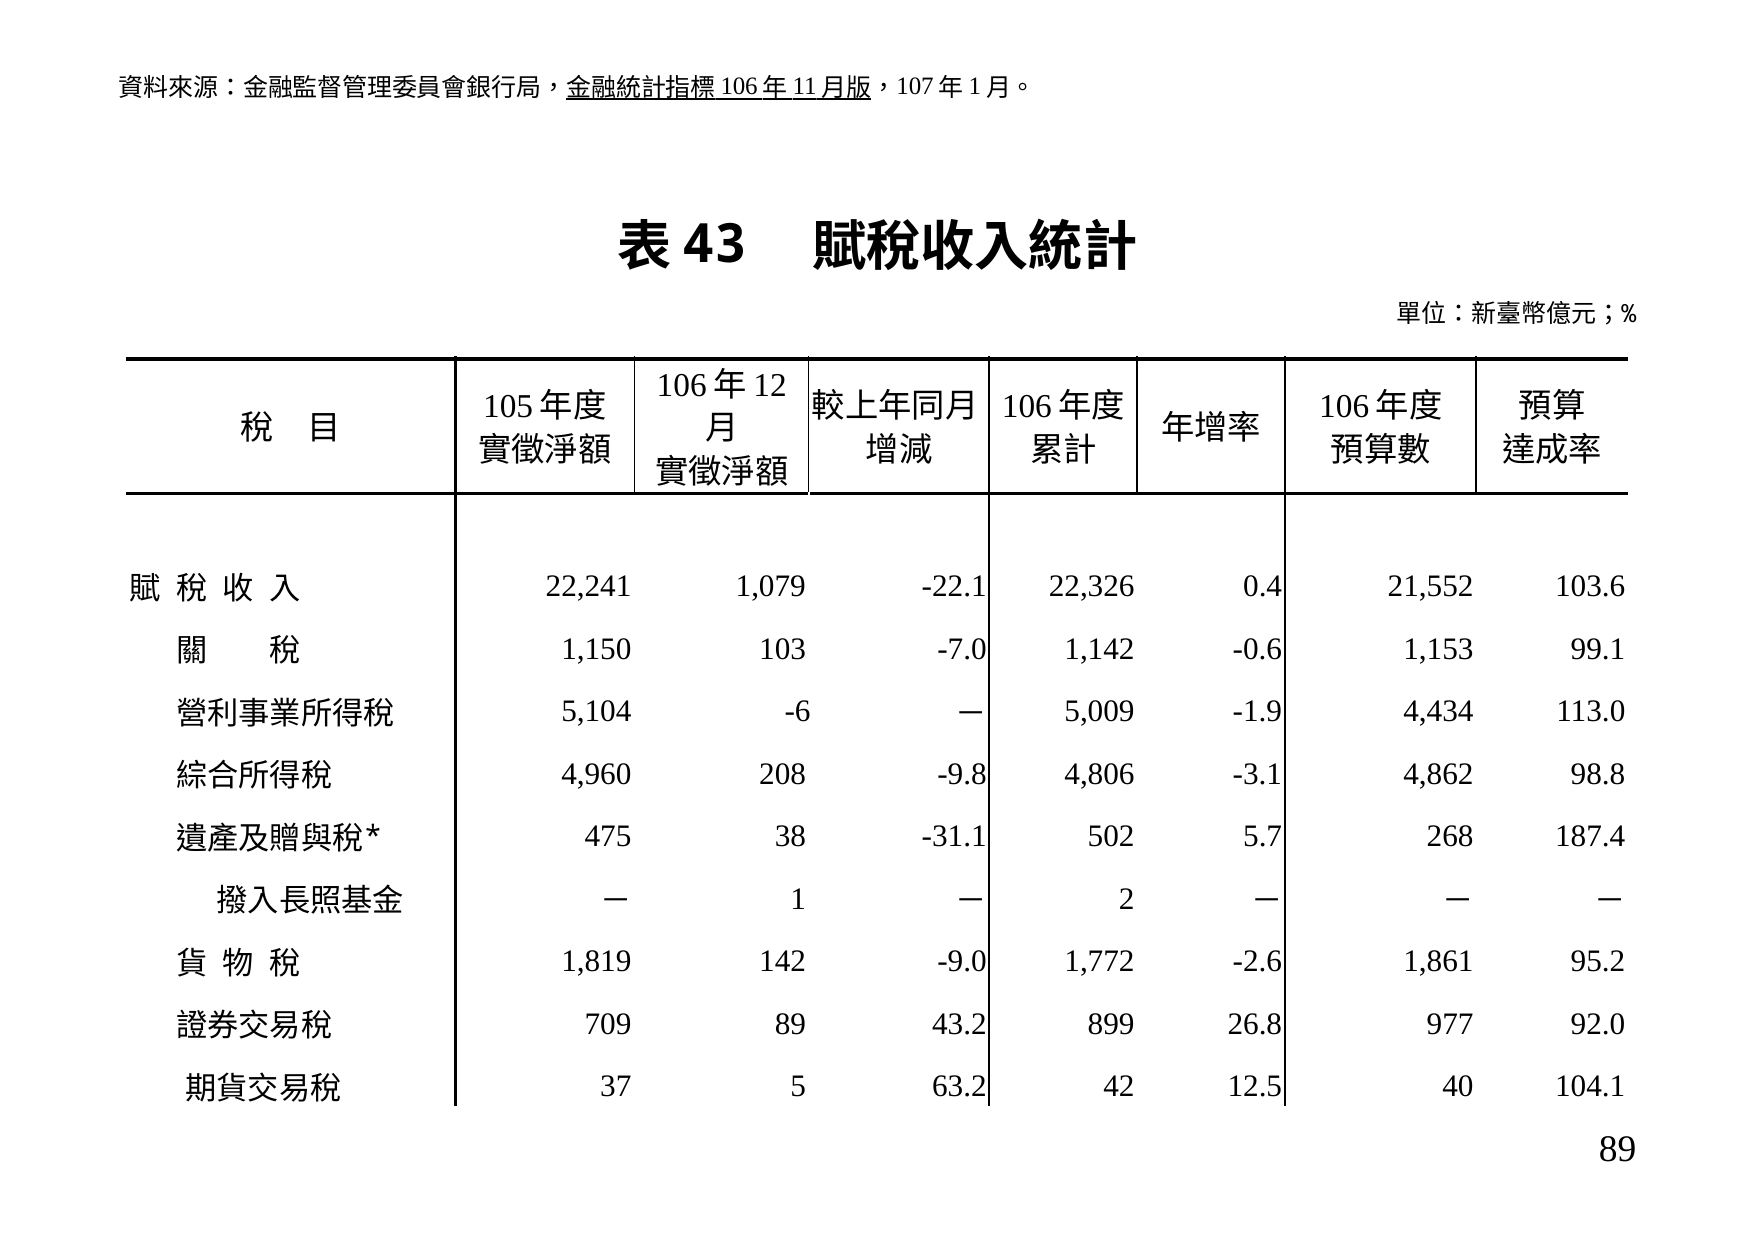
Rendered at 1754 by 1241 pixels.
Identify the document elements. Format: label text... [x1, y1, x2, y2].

table_cell 709 [457, 981, 634, 1044]
table_header 106年12月 實徵淨額 [635, 361, 808, 492]
table_cell 12.5 [1137, 1044, 1284, 1106]
table_cell 綜合所得稅 [126, 731, 454, 794]
table_cell 4,960 [457, 731, 634, 794]
table_cell 103.6 [1476, 495, 1628, 606]
table_cell 43.2 [810, 981, 988, 1044]
table_header 較上年同月 增減 [809, 361, 988, 492]
table_cell -0.6 [1137, 606, 1284, 669]
table_cell -9.0 [810, 919, 988, 981]
table_cell 208 [634, 731, 808, 794]
table_cell － [810, 856, 988, 919]
table_cell 98.8 [1476, 731, 1628, 794]
table_cell － [457, 856, 634, 919]
table_cell 關 稅 [126, 606, 454, 669]
table_cell 1,772 [990, 919, 1137, 981]
table_cell － [1476, 856, 1628, 919]
table_cell 撥入長照基金 [126, 856, 454, 919]
table_cell 268 [1286, 794, 1476, 856]
table_cell 104.1 [1476, 1044, 1628, 1106]
table_cell -31.1 [810, 794, 988, 856]
table_cell 營利事業所得稅 [126, 669, 454, 731]
table_cell 1,150 [457, 606, 634, 669]
table_cell 遺產及贈與稅* [126, 794, 454, 856]
table_header 106年度 預算數 [1286, 361, 1475, 492]
table_cell 63.2 [810, 1044, 988, 1106]
table_cell 證券交易稅 [126, 981, 454, 1044]
table_cell 22,326 [990, 495, 1137, 606]
table_cell 89 [634, 981, 808, 1044]
table_cell 4,862 [1286, 731, 1476, 794]
table_cell 賦 稅 收 入 [126, 495, 454, 606]
table_cell 1,819 [457, 919, 634, 981]
text 資料來源：金融監督管理委員會銀行局，金融統計指標106年11月版，107年1月。 [118, 44, 1636, 106]
table_cell 貨 物 稅 [126, 919, 454, 981]
table_cell 38 [634, 794, 808, 856]
table_header 稅 目 [126, 361, 454, 492]
table_header 105年度 實徵淨額 [457, 361, 634, 492]
table_cell 4,806 [990, 731, 1137, 794]
table_cell 37 [457, 1044, 634, 1106]
table_header 預算 達成率 [1477, 361, 1628, 492]
table_cell -2.6 [1137, 919, 1284, 981]
table_cell － [814, 669, 988, 731]
table_cell -3.1 [1137, 731, 1284, 794]
table_cell -22.1 [810, 495, 988, 606]
table_cell 1,153 [1286, 606, 1476, 669]
table_cell 1,079 [634, 495, 808, 606]
table_cell -7.0 [810, 606, 988, 669]
text 單位：新臺幣億元；% [118, 294, 1636, 330]
table_header 106年度累計 [990, 361, 1136, 492]
subtitle 表43 賦稅收入統計 [118, 169, 1636, 294]
table_cell 1,861 [1286, 919, 1476, 981]
table_cell 475 [457, 794, 634, 856]
table_header 年增率 [1138, 361, 1284, 492]
table_cell 5,009 [990, 669, 1137, 731]
table_cell 21,552 [1286, 495, 1476, 606]
table_cell 99.1 [1476, 606, 1628, 669]
table_cell 977 [1286, 981, 1476, 1044]
table_cell -9.8 [810, 731, 988, 794]
table_cell － [1137, 856, 1284, 919]
table_cell 40 [1286, 1044, 1476, 1106]
table_cell 113.0 [1476, 669, 1628, 731]
table_cell 95.2 [1476, 919, 1628, 981]
table_cell 4,434 [1286, 669, 1476, 731]
table_cell 1,142 [990, 606, 1137, 669]
table_cell 899 [990, 981, 1137, 1044]
table_cell 502 [990, 794, 1137, 856]
table_cell － [1286, 856, 1476, 919]
table_cell -1.9 [1137, 669, 1284, 731]
table_cell 2 [990, 856, 1137, 919]
table_cell 0.4 [1137, 495, 1284, 606]
table_cell -6 [634, 669, 812, 731]
table_cell 187.4 [1476, 794, 1628, 856]
table_cell 1 [634, 856, 808, 919]
table_cell 5.7 [1137, 794, 1284, 856]
table_cell 5 [634, 1044, 808, 1106]
table_cell 42 [990, 1044, 1137, 1106]
table_cell 142 [634, 919, 808, 981]
table_cell 26.8 [1137, 981, 1284, 1044]
table_cell 22,241 [457, 495, 634, 606]
table_cell 103 [634, 606, 808, 669]
table_cell 92.0 [1476, 981, 1628, 1044]
table_cell 期貨交易稅 [126, 1044, 454, 1106]
table_cell 5,104 [457, 669, 634, 731]
